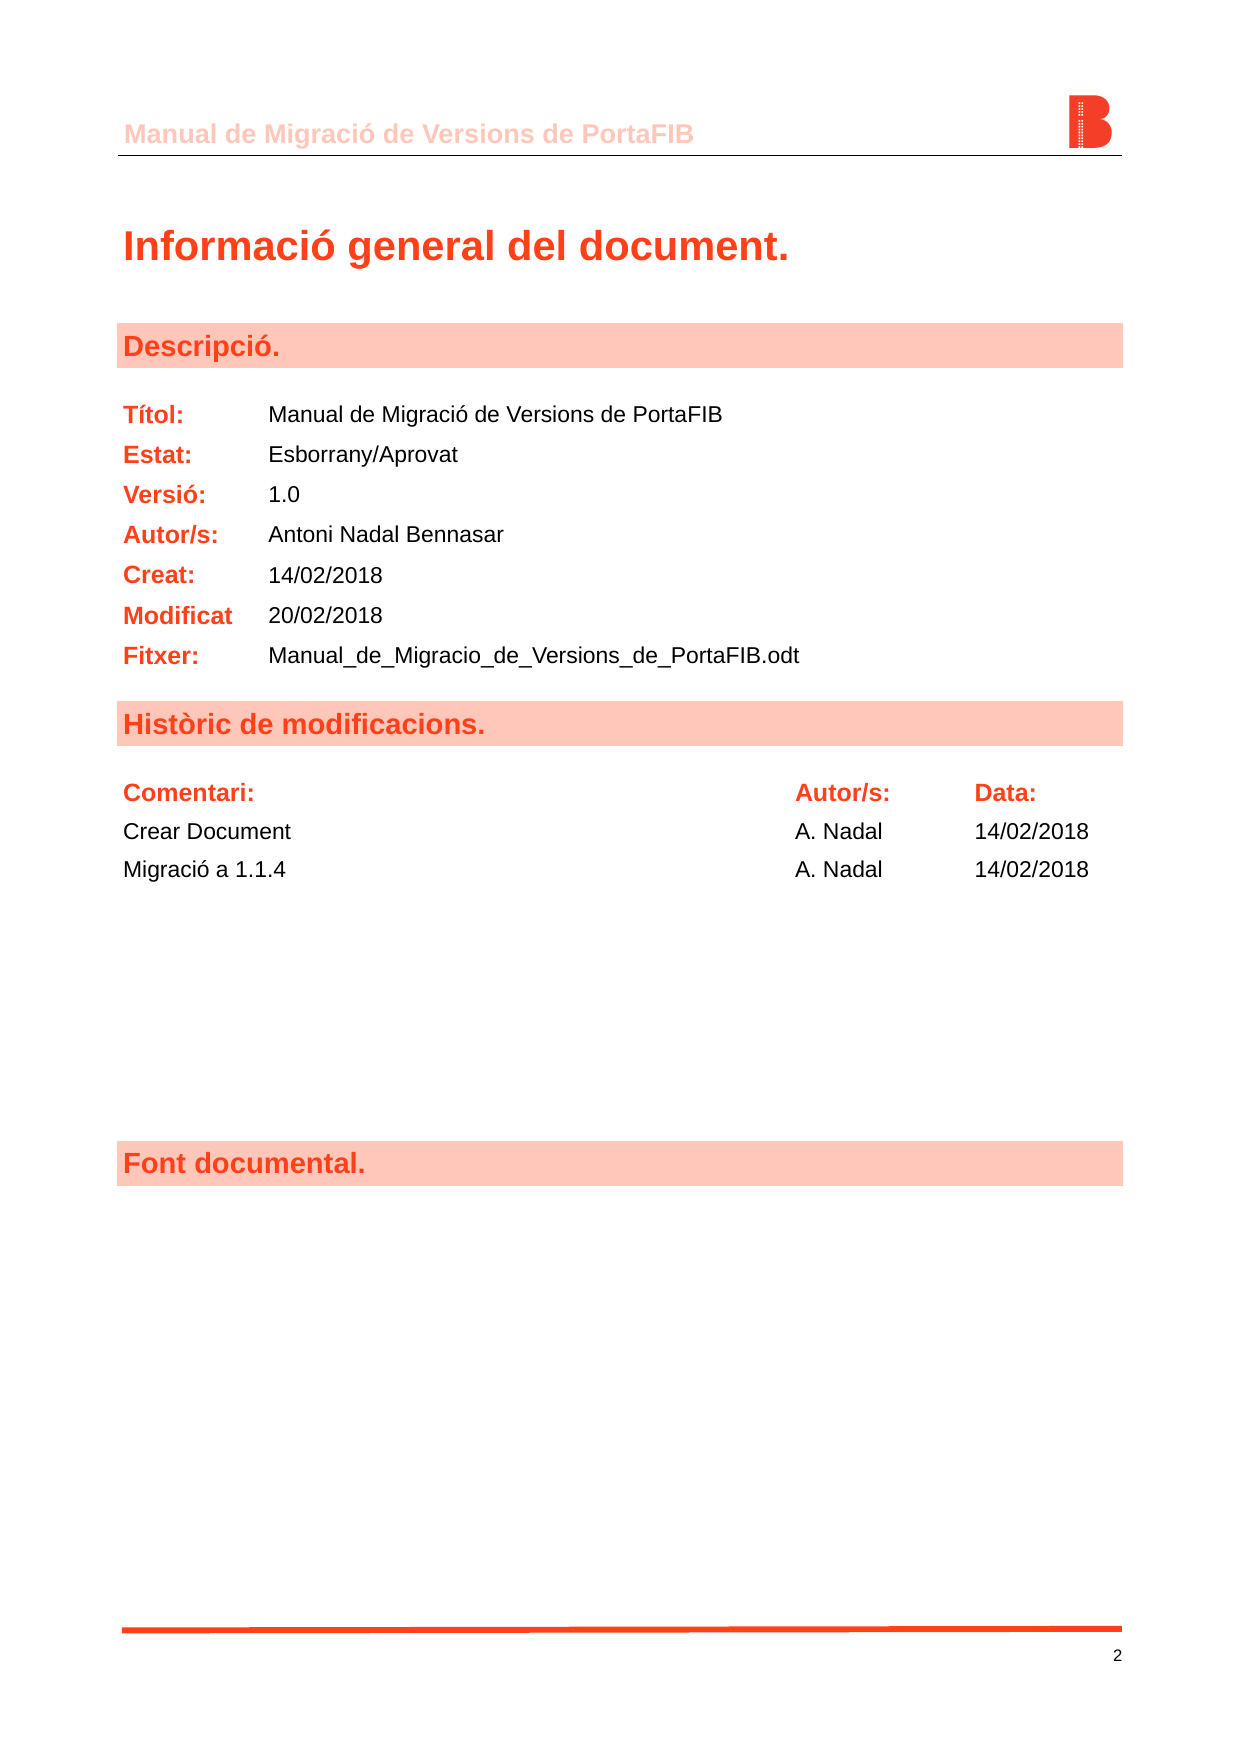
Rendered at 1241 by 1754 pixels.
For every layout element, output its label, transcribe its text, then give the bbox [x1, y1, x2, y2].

table_cell Creat: [117, 555, 262, 595]
table_cell [789, 926, 969, 963]
table_cell Fitxer: [117, 635, 262, 675]
table_cell A. Nadal [789, 812, 969, 850]
table_cell [969, 926, 1123, 963]
table_cell A. Nadal [789, 850, 969, 888]
table_cell 14/02/2018 [969, 812, 1123, 850]
table_cell [117, 675, 1123, 701]
table_cell Autor/s: [117, 515, 262, 555]
table_cell Estat: [117, 434, 262, 474]
table_cell Esborrany/Aprovat [262, 434, 1123, 474]
table_cell [117, 1249, 1123, 1289]
table_header Informació general del document. [117, 216, 1123, 323]
table_cell 20/02/2018 [262, 595, 1123, 635]
table_cell 14/02/2018 [969, 850, 1123, 888]
table_cell [969, 1001, 1123, 1039]
table_cell [789, 1039, 969, 1077]
picture [1063, 94, 1117, 150]
table_cell Manual_de_Migracio_de_Versions_de_PortaFIB.odt [262, 635, 1123, 675]
table_cell Històric de modificacions. [117, 701, 1123, 746]
table_cell Migració a 1.1.4 [117, 850, 789, 888]
table_cell [969, 1039, 1123, 1077]
table_cell [117, 1289, 1123, 1327]
table_cell [117, 926, 789, 963]
table_cell Autor/s: [789, 772, 969, 812]
table_cell Data: [969, 772, 1123, 812]
table_cell [789, 964, 969, 1001]
table_cell Manual de Migració de Versions de PortaFIB [262, 394, 1123, 434]
table_cell [969, 888, 1123, 926]
table_cell 1.0 [262, 474, 1123, 514]
table_cell [789, 1077, 969, 1115]
table_cell Títol: [117, 394, 262, 434]
table_cell [117, 964, 789, 1001]
table_cell Antoni Nadal Bennasar [262, 515, 1123, 555]
table_cell Versió: [117, 474, 262, 514]
table_cell [117, 1115, 1123, 1141]
table_cell [117, 1211, 1123, 1249]
table_cell 14/02/2018 [262, 555, 1123, 595]
table_cell [117, 746, 1123, 772]
table_cell [969, 964, 1123, 1001]
table_cell [117, 1001, 789, 1039]
table_cell [789, 1001, 969, 1039]
table_cell Comentari: [117, 772, 789, 812]
table_cell [117, 368, 1123, 394]
table_cell Modificat [117, 595, 262, 635]
table_cell [117, 1077, 789, 1115]
table_cell Descripció. [117, 323, 1123, 368]
table_cell Crear Document [117, 812, 789, 850]
table_cell Font documental. [117, 1141, 1123, 1186]
table_cell [117, 1039, 789, 1077]
table_cell [117, 1327, 1123, 1365]
table_cell [789, 888, 969, 926]
table_cell [969, 1077, 1123, 1115]
table_cell [117, 888, 789, 926]
table_cell [117, 1186, 1123, 1211]
